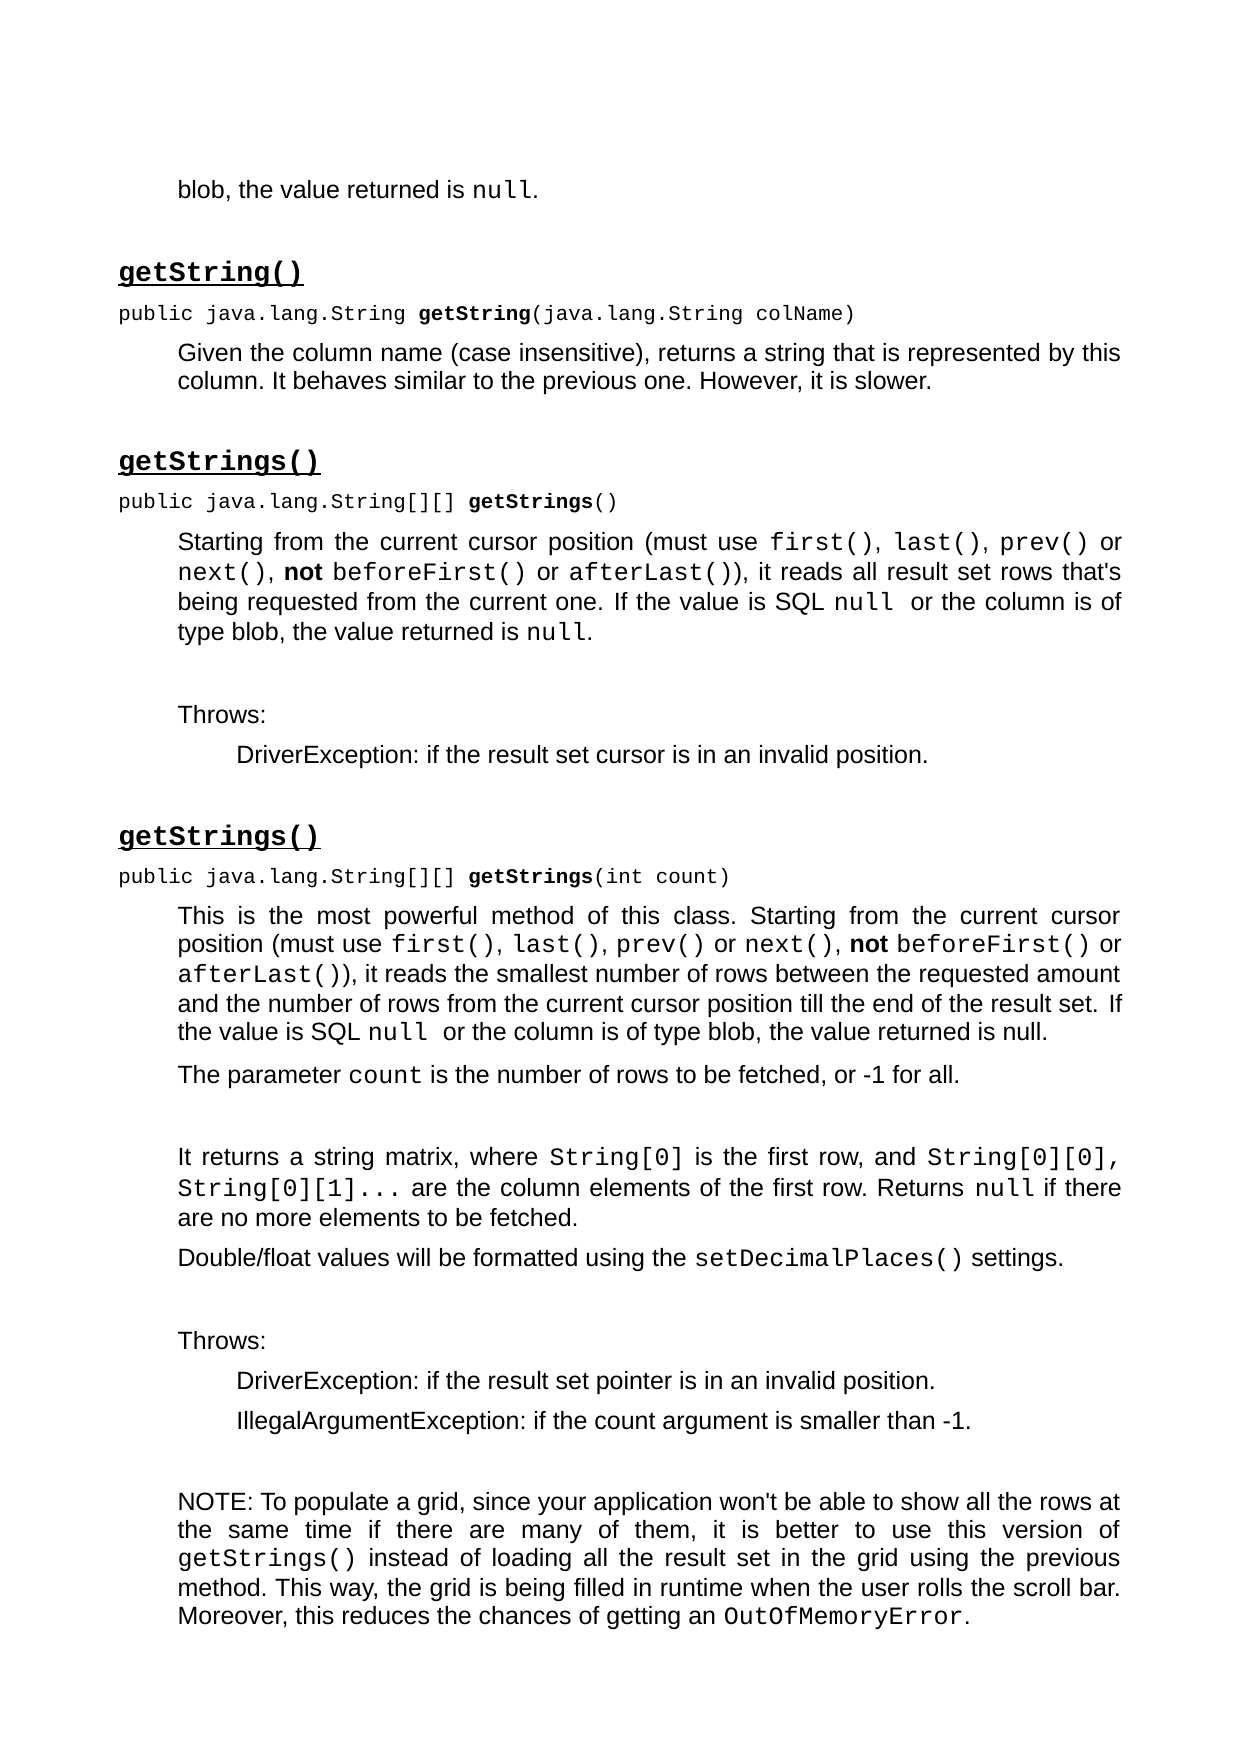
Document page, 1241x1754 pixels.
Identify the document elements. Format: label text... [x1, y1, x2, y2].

list DriverException: if the result set pointer is in an invalid position. [236, 1367, 1122, 1395]
text public java.lang.String[][] getStrings(int count) [118, 866, 1122, 889]
list blob, the value returned is null. [177, 176, 1122, 206]
list DriverException: if the result set cursor is in an invalid position. [236, 741, 1122, 769]
text public java.lang.String[][] getStrings() [118, 491, 1122, 515]
text Throws: [118, 701, 1122, 728]
list Double/float values will be formatted using the setDecimalPlaces() settings. [177, 1244, 1122, 1274]
text Throws: [118, 1327, 1122, 1354]
subtitle getStrings() [118, 822, 1122, 853]
list NOTE: To populate a grid, since your application won't be able to show all the rows at the same time if there are many of them, it is better to use this version of getStrings() instead of loading all the result set in the grid using the previous method. This way, the grid is being filled in runtime when the user rolls the scroll bar. Moreover, this reduces the chances of getting an OutOfMemoryError. [177, 1488, 1122, 1632]
text public java.lang.String getString(java.lang.String colName) [118, 303, 1122, 326]
list IllegalArgumentException: if the count argument is smaller than -1. [236, 1407, 1122, 1435]
list The parameter count is the number of rows to be fetched, or -1 for all. [177, 1060, 1122, 1091]
subtitle getString() [118, 258, 1122, 290]
subtitle getStrings() [118, 447, 1122, 479]
list Starting from the current cursor position (must use first(), last(), prev() or next(), not beforeFirst() or afterLast()), it reads all result set rows that's being requested from the current one. If the value is SQL null or the column is of type blob, the value returned is null. [177, 527, 1122, 648]
list It returns a string matrix, where String[0] is the first row, and String[0][0], String[0][1]... are the column elements of the first row. Returns null if there are no more elements to be fetched. [177, 1143, 1122, 1231]
list This is the most powerful method of this class. Starting from the current cursor position (must use first(), last(), prev() or next(), not beforeFirst() or afterLast()), it reads the smallest number of rows between the requested amount and the number of rows from the current cursor position till the end of the result set. If the value is SQL null or the column is of type blob, the value returned is null. [177, 902, 1122, 1048]
list Given the column name (case insensitive), returns a string that is represented by this column. It behaves similar to the previous one. However, it is slower. [177, 339, 1122, 394]
